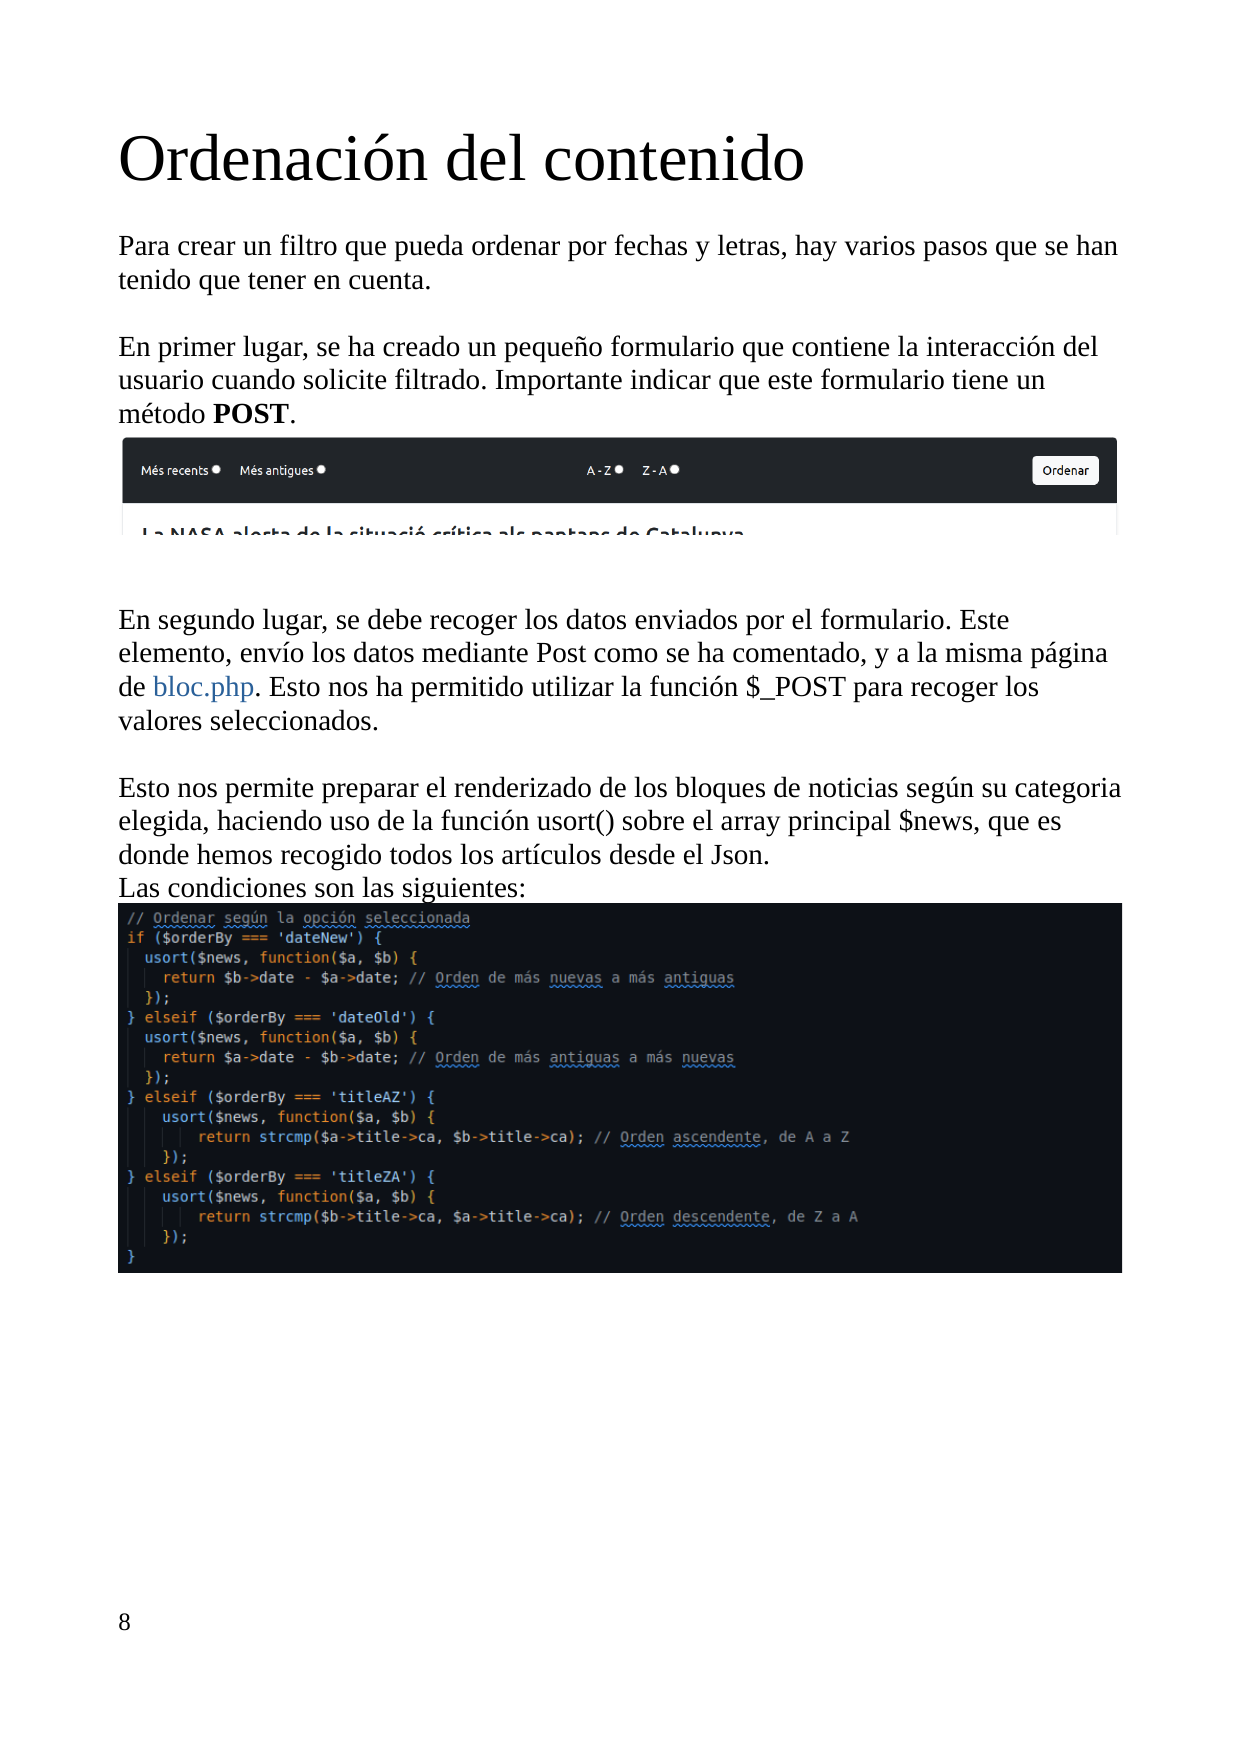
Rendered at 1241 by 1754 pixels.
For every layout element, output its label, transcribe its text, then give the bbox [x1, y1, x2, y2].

picture [118, 903, 1123, 1273]
text Esto nos permite preparar el renderizado de los bloques de noticias según su categoria elegida, haciendo uso de la función usort() sobre el array principal $news, que es donde hemos recogido todos los artículos desde el Json. [118, 770, 1122, 870]
picture [118, 429, 1123, 535]
text Ordenación del contenido [118, 118, 1122, 195]
text En segundo lugar, se debe recoger los datos enviados por el formulario. Este elemento, envío los datos mediante Post como se ha comentado, y a la misma página de bloc.php. Esto nos ha permitido utilizar la función $_POST para recoger los valores seleccionados. [118, 602, 1122, 736]
text En primer lugar, se ha creado un pequeño formulario que contiene la interacción del usuario cuando solicite filtrado. Importante indicar que este formulario tiene un método POST. [118, 329, 1122, 429]
text Para crear un filtro que pueda ordenar por fechas y letras, hay varios pasos que se han tenido que tener en cuenta. [118, 228, 1122, 295]
text Las condiciones son las siguientes: [118, 870, 1122, 903]
